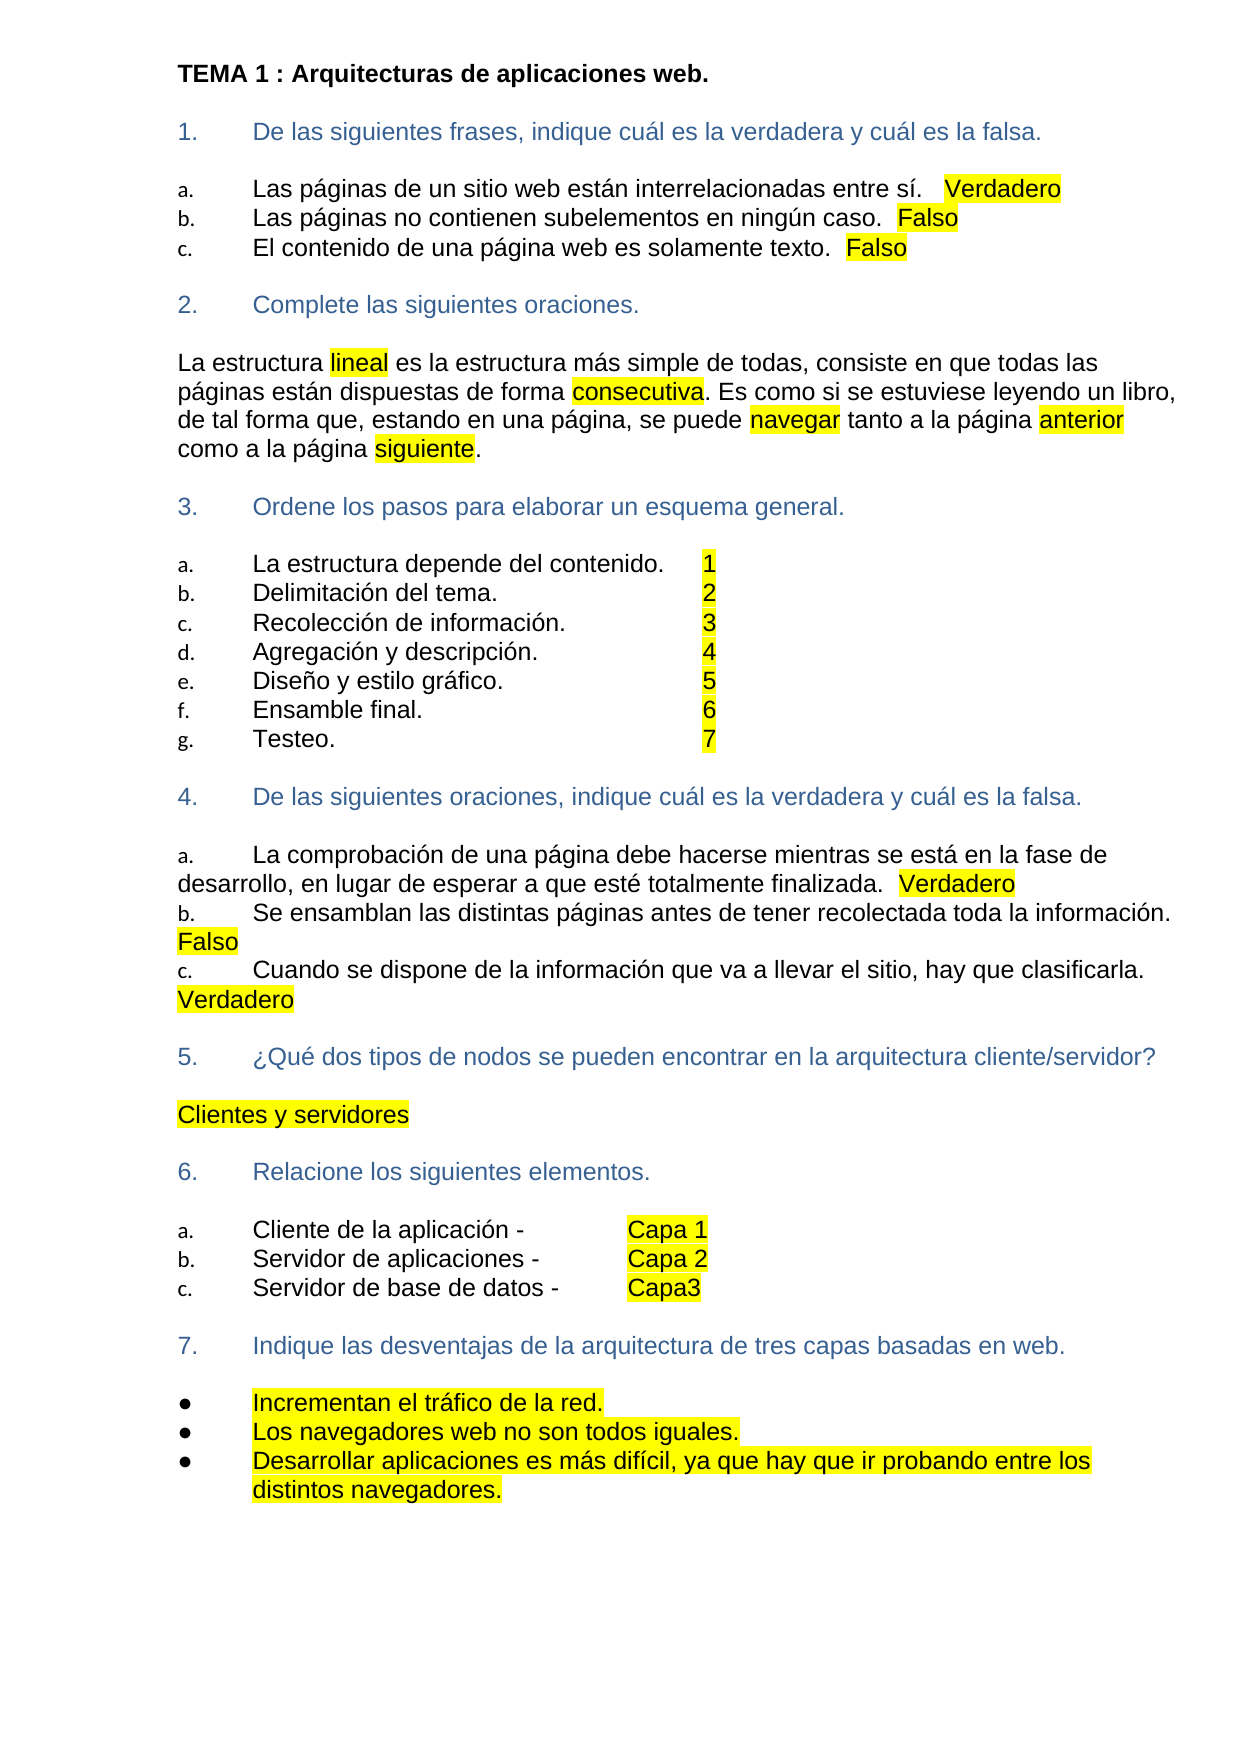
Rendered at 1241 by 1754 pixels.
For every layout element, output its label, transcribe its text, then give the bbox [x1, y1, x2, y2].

subtitle Indique las desventajas de la arquitectura de tres capas basadas en web. [177, 1331, 1181, 1359]
text TEMA 1 : Arquitecturas de aplicaciones web. [177, 59, 1181, 88]
list Testeo. 7 [177, 724, 1181, 753]
list La comprobación de una página debe hacerse mientras se está en la fase de desarrollo, en lugar de esperar a que esté totalmente finalizada. Verdadero [177, 839, 1181, 897]
list Las páginas no contienen subelementos en ningún caso. Falso [177, 203, 1181, 232]
subtitle Complete las siguientes oraciones. [177, 290, 1181, 319]
subtitle Ordene los pasos para elaborar un esquema general. [177, 492, 1181, 520]
text La estructura lineal es la estructura más simple de todas, consiste en que todas las páginas están dispuestas de forma consecutiva. Es como si se estuviese leyendo un libro, de tal forma que, estando en una página, se puede navegar tanto a la página anterior como a la página siguiente. [177, 348, 1181, 463]
subtitle ¿Qué dos tipos de nodos se pueden encontrar en la arquitectura cliente/servidor? [177, 1042, 1181, 1071]
list Los navegadores web no son todos iguales. [177, 1417, 1181, 1446]
list Se ensamblan las distintas páginas antes de tener recolectada toda la información. Falso [177, 897, 1181, 955]
subtitle De las siguientes frases, indique cuál es la verdadera y cuál es la falsa. [177, 117, 1181, 145]
list Las páginas de un sitio web están interrelacionadas entre sí. Verdadero [177, 174, 1181, 203]
list Recolección de información. 3 [177, 607, 1181, 637]
list El contenido de una página web es solamente texto. Falso [177, 232, 1181, 262]
list Cuando se dispone de la información que va a llevar el sitio, hay que clasificarla. Verdadero [177, 955, 1181, 1013]
subtitle Relacione los siguientes elementos. [177, 1157, 1181, 1186]
list Ensamble final. 6 [177, 695, 1181, 724]
list Agregación y descripción. 4 [177, 637, 1181, 666]
text Clientes y servidores [177, 1071, 1181, 1128]
list Servidor de base de datos - Capa3 [177, 1273, 1181, 1302]
list La estructura depende del contenido. 1 [177, 549, 1181, 578]
list Incrementan el tráfico de la red. [177, 1388, 1181, 1417]
list Delimitación del tema. 2 [177, 578, 1181, 607]
list Desarrollar aplicaciones es más difícil, ya que hay que ir probando entre los distintos navegadores. [177, 1446, 1181, 1503]
list Cliente de la aplicación - Capa 1 [177, 1214, 1181, 1244]
subtitle De las siguientes oraciones, indique cuál es la verdadera y cuál es la falsa. [177, 782, 1181, 811]
list Servidor de aplicaciones - Capa 2 [177, 1244, 1181, 1273]
list Diseño y estilo gráfico. 5 [177, 666, 1181, 695]
